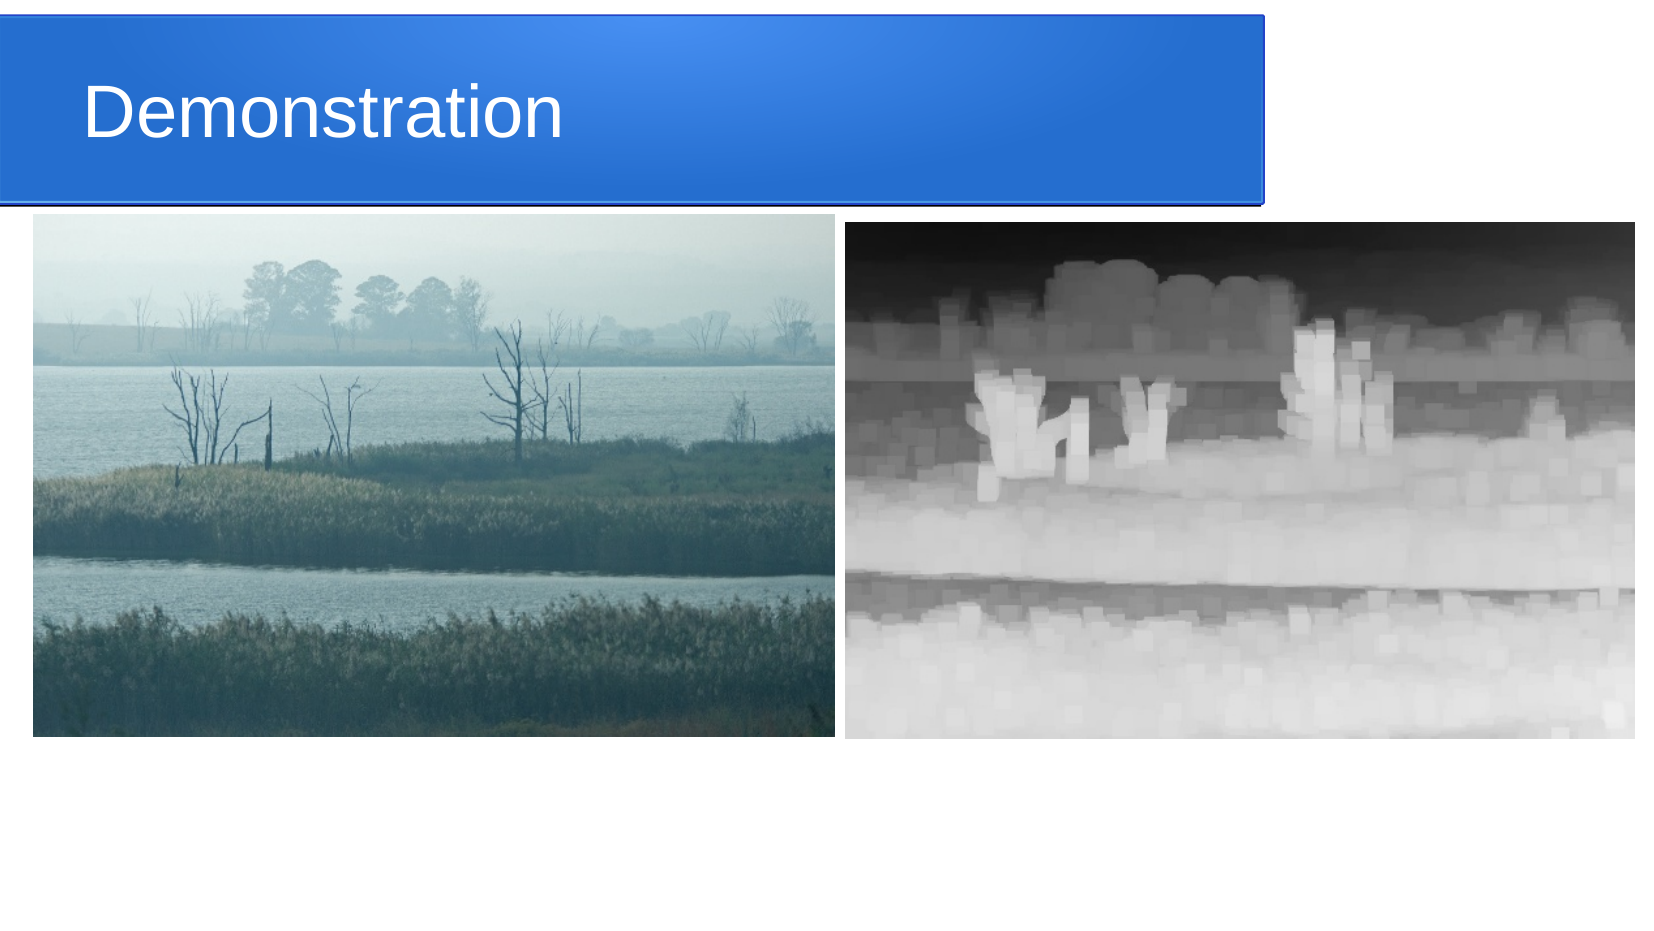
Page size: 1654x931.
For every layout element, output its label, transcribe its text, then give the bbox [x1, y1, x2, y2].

title Demonstration [82, 35, 1235, 189]
picture [845, 222, 1635, 739]
picture [33, 214, 835, 737]
